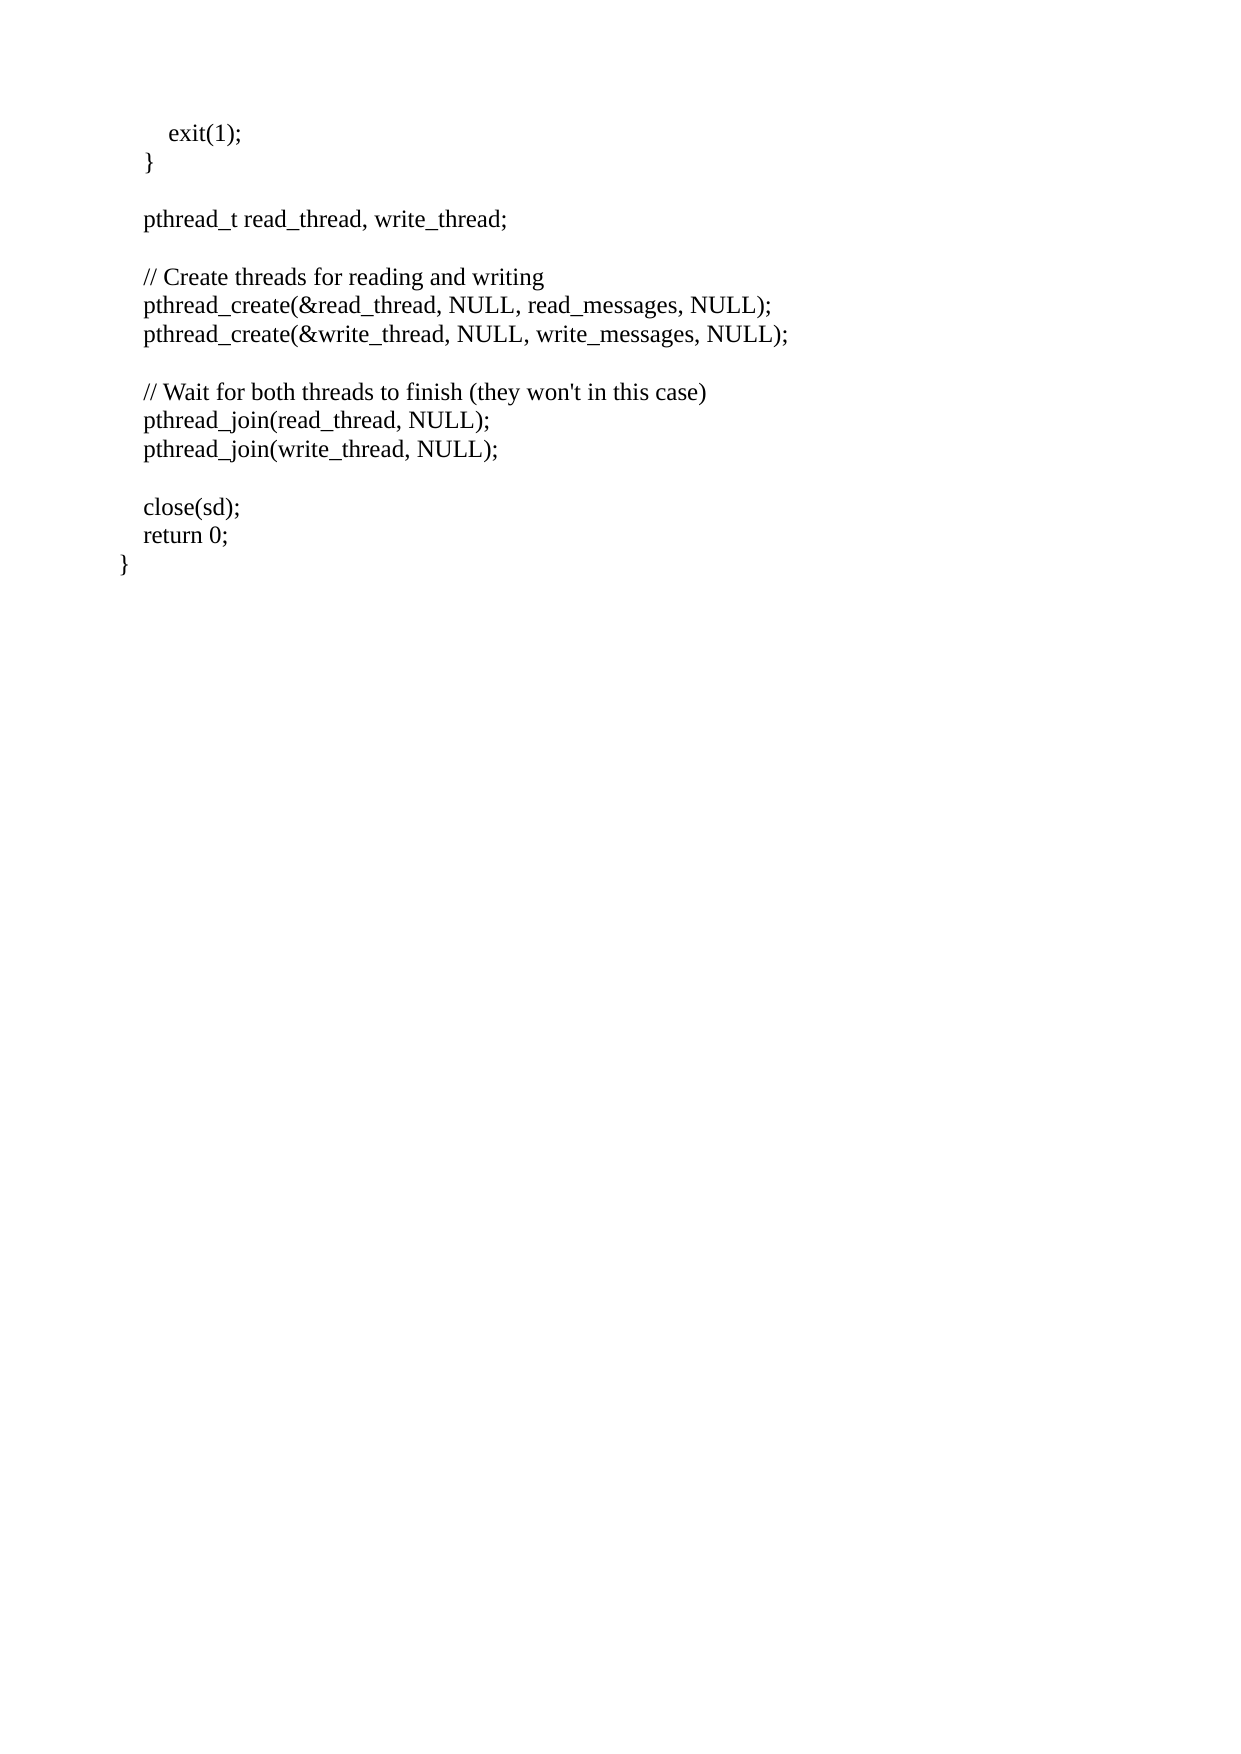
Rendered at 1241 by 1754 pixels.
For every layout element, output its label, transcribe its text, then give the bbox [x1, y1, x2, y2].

text pthread_create(&write_thread, NULL, write_messages, NULL); [118, 319, 1122, 348]
text pthread_join(read_thread, NULL); [118, 406, 1122, 434]
text } [118, 147, 1122, 176]
text return 0; [118, 521, 1122, 549]
text // Wait for both threads to finish (they won't in this case) [118, 377, 1122, 406]
text pthread_join(write_thread, NULL); [118, 434, 1122, 463]
text pthread_t read_thread, write_thread; [118, 204, 1122, 233]
text } [118, 549, 1122, 578]
text // Create threads for reading and writing [118, 262, 1122, 291]
text close(sd); [118, 492, 1122, 521]
text exit(1); [118, 118, 1122, 147]
text pthread_create(&read_thread, NULL, read_messages, NULL); [118, 291, 1122, 319]
